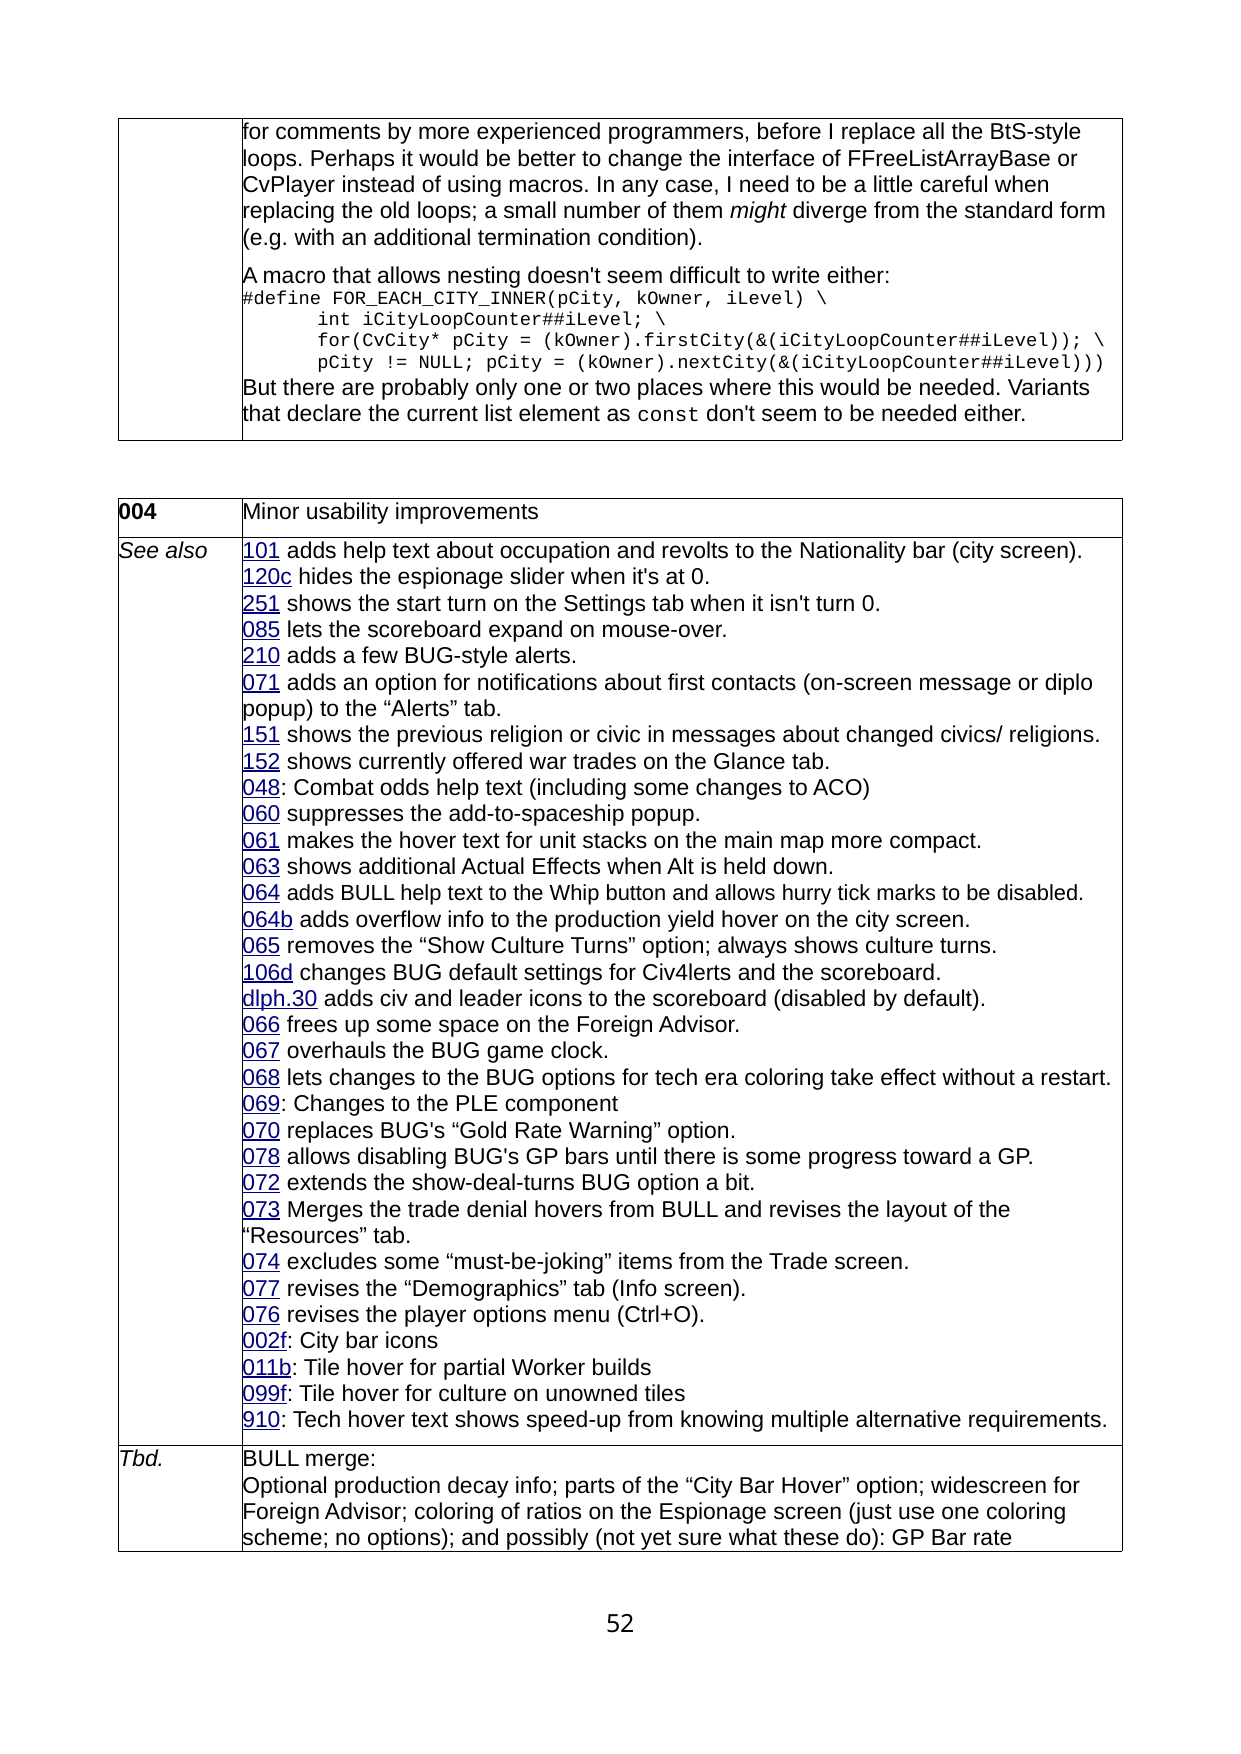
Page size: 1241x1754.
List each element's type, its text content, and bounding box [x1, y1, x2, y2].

table_cell See also [119, 538, 242, 1445]
table_header Minor usability improvements [243, 499, 1122, 537]
table_cell 101 adds help text about occupation and revolts to the Nationality bar (city screen). 120c hides the espionage slider when it's at 0. 251 shows the start turn on the Settings tab when it isn't turn 0. 085 lets the scoreboard expand on mouse-over. 210 adds a few BUG-style alerts. 071 adds an option for notifications about first contacts (on-screen message or diplo popup) to the “Alerts” tab. 151 shows the previous religion or civic in messages about changed civics/ religions. 152 shows currently offered war trades on the Glance tab. 048: Combat odds help text (including some changes to ACO) 060 suppresses the add-to-spaceship popup. 061 makes the hover text for unit stacks on the main map more compact. 063 shows additional Actual Effects when Alt is held down. 064 adds BULL help text to the Whip button and allows hurry tick marks to be disabled. 064b adds overflow info to the production yield hover on the city screen. 065 removes the “Show Culture Turns” option; always shows culture turns. 106d changes BUG default settings for Civ4lerts and the scoreboard. dlph.30 adds civ and leader icons to the scoreboard (disabled by default). 066 frees up some space on the Foreign Advisor. 067 overhauls the BUG game clock. 068 lets changes to the BUG options for tech era coloring take effect without a restart. 069: Changes to the PLE component 070 replaces BUG's “Gold Rate Warning” option. 078 allows disabling BUG's GP bars until there is some progress toward a GP. 072 extends the show-deal-turns BUG option a bit. 073 Merges the trade denial hovers from BULL and revises the layout of the “Resources” tab. 074 excludes some “must-be-joking” items from the Trade screen. 077 revises the “Demographics” tab (Info screen). 076 revises the player options menu (Ctrl+O). 002f: City bar icons 011b: Tile hover for partial Worker builds 099f: Tile hover for culture on unowned tiles 910: Tech hover text shows speed-up from knowing multiple alternative requirements. [243, 538, 1122, 1445]
table_cell for comments by more experienced programmers, before I replace all the BtS-style loops. Perhaps it would be better to change the interface of FFreeListArrayBase or CvPlayer instead of using macros. In any case, I need to be a little careful when replacing the old loops; a small number of them might diverge from the standard form (e.g. with an additional termination condition). A macro that allows nesting doesn't seem difficult to write either: #define FOR_EACH_CITY_INNER(pCity, kOwner, iLevel) \ int iCityLoopCounter##iLevel; \ for(CvCity* pCity = (kOwner).firstCity(&(iCityLoopCounter##iLevel)); \ pCity != NULL; pCity = (kOwner).nextCity(&(iCityLoopCounter##iLevel))) But there are probably only one or two places where this would be needed. Variants that declare the current list element as const don't seem to be needed either. [243, 119, 1122, 440]
table_cell BULL merge: Optional production decay info; parts of the “City Bar Hover” option; widescreen for Foreign Advisor; coloring of ratios on the Espionage screen (just use one coloring scheme; no options); and possibly (not yet sure what these do): GP Bar rate [243, 1446, 1122, 1551]
table_cell Tbd. [119, 1446, 242, 1551]
table_header 004 [119, 499, 242, 537]
table_cell [119, 119, 242, 440]
